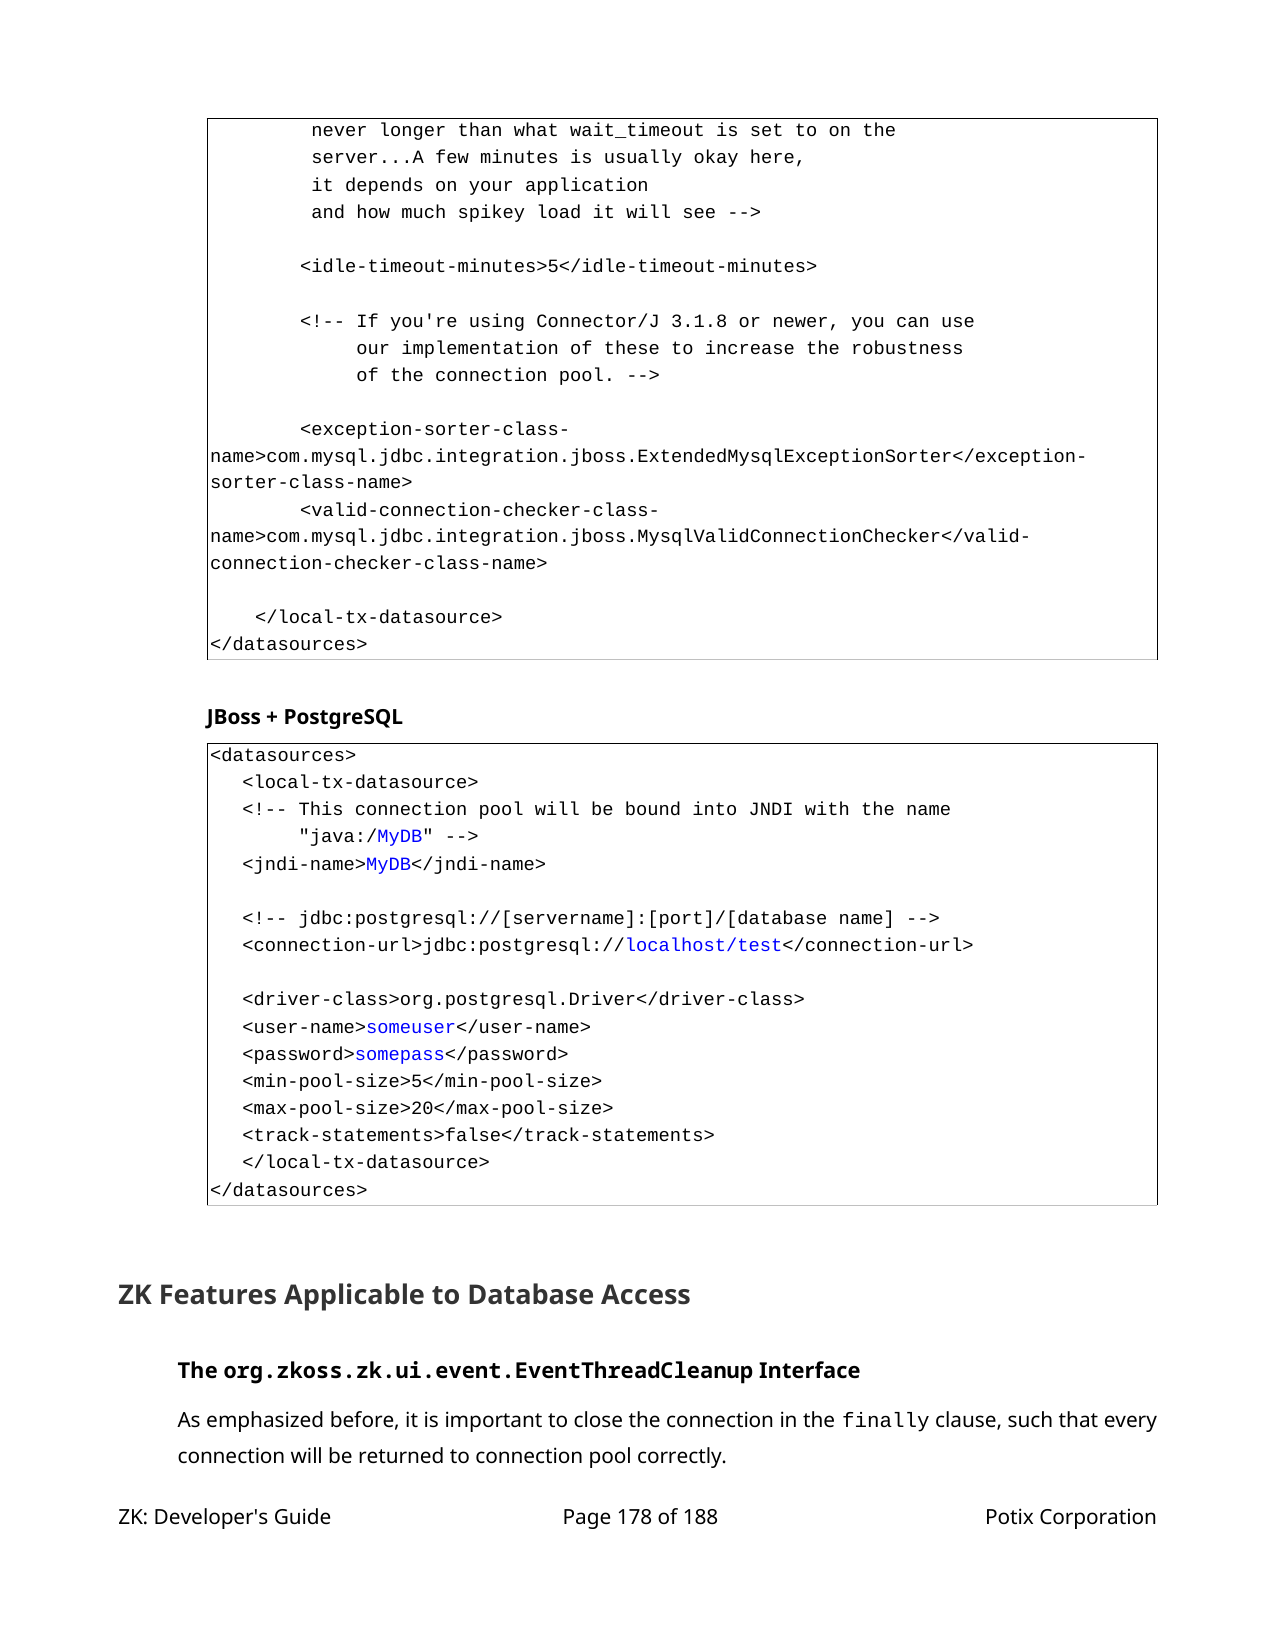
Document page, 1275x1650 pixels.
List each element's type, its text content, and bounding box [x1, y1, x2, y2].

text <idle-timeout-minutes>5</idle-timeout-minutes> [208, 254, 1157, 278]
text and how much spikey load it will see --> [208, 200, 1157, 224]
text <exception-sorter-class-name>com.mysql.jdbc.integration.jboss.ExtendedMysqlExceptionSorter</exception-sorter-class-name> [208, 417, 1157, 494]
text </datasources> [208, 1178, 1157, 1205]
text <driver-class>org.postgresql.Driver</driver-class> [208, 987, 1157, 1012]
subtitle ZK Features Applicable to Database Access [118, 1276, 1157, 1312]
subtitle The org.zkoss.zk.ui.event.EventThreadCleanup Interface [177, 1355, 1157, 1385]
text <!-- This connection pool will be bound into JNDI with the name [208, 797, 1157, 821]
text never longer than what wait_timeout is set to on the [208, 119, 1157, 142]
text <datasources> [208, 744, 1157, 767]
text <!-- If you're using Connector/J 3.1.8 or newer, you can use [208, 308, 1157, 333]
text it depends on your application [208, 172, 1157, 197]
text <max-pool-size>20</max-pool-size> [208, 1096, 1157, 1120]
text <local-tx-datasource> [208, 770, 1157, 794]
text "java:/MyDB" --> [208, 824, 1157, 848]
text <!-- jdbc:postgresql://[servername]:[port]/[database name] --> [208, 906, 1157, 930]
text <min-pool-size>5</min-pool-size> [208, 1069, 1157, 1093]
text As emphasized before, it is important to close the connection in the finally clause, such that every connection will be returned to connection pool correctly. [177, 1406, 1157, 1469]
subtitle JBoss + PostgreSQL [207, 702, 1157, 730]
text </local-tx-datasource> [208, 605, 1157, 629]
text of the connection pool. --> [208, 363, 1157, 387]
text <track-statements>false</track-statements> [208, 1123, 1157, 1147]
text server...A few minutes is usually okay here, [208, 145, 1157, 169]
text <valid-connection-checker-class-name>com.mysql.jdbc.integration.jboss.MysqlValidConnectionChecker</valid-connection-checker-class-name> [208, 497, 1157, 575]
text <password>somepass</password> [208, 1042, 1157, 1066]
text <jndi-name>MyDB</jndi-name> [208, 851, 1157, 876]
text </local-tx-datasource> [208, 1150, 1157, 1175]
text <connection-url>jdbc:postgresql://localhost/test</connection-url> [208, 933, 1157, 957]
text our implementation of these to increase the robustness [208, 336, 1157, 360]
text <user-name>someuser</user-name> [208, 1014, 1157, 1039]
text </datasources> [208, 632, 1157, 659]
